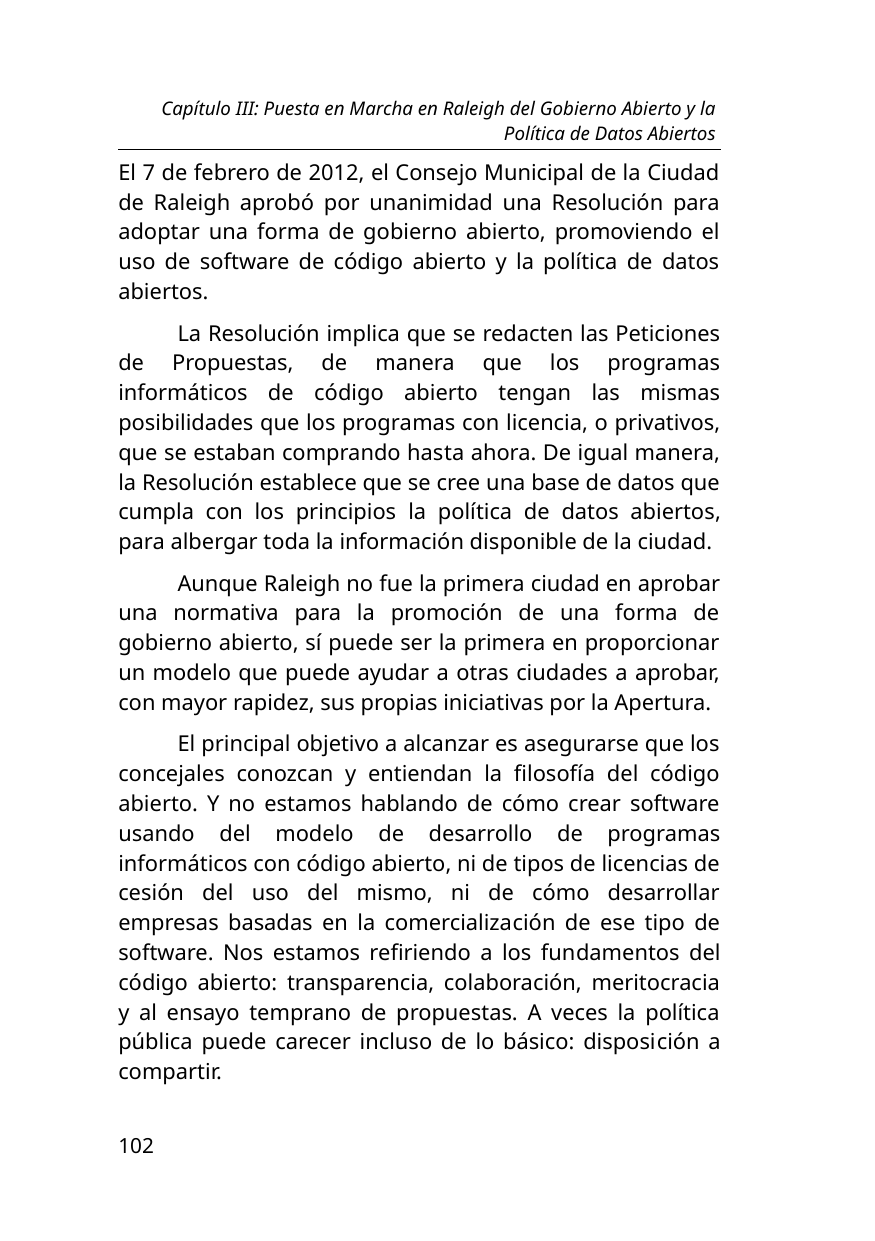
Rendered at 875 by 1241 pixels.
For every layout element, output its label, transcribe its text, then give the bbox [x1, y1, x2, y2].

text Aunque Raleigh no fue la primera ciudad en aprobar una normativa para la promoción de una forma de gobierno abierto, sí puede ser la primera en proporcionar un modelo que puede ayudar a otras ciudades a aprobar, con mayor ra­pidez, sus propias iniciativas por la Apertura. [118, 568, 721, 717]
text El 7 de febrero de 2012, el Consejo Municipal de la Ciudad de Raleigh aprobó por unanimidad una Resolución para adoptar una forma de gobierno abierto, promoviendo el uso de software de código abierto y la política de datos abiertos. [118, 157, 721, 306]
text El principal objetivo a alcanzar es asegurarse que los concejales conozcan y entiendan la filosofía del código abier­to. Y no estamos hablando de cómo crear software usando del modelo de desarrollo de programas informáticos con código abierto, ni de tipos de licencias de cesión del uso del mismo, ni de cómo desarrollar empresas basadas en la comercializa­ción de ese tipo de software. Nos estamos refiriendo a los fun­damentos del código abierto: transparencia, colaboración, meritocracia y al ensayo temprano de propuestas. A veces la política pública puede carecer incluso de lo básico: disposi­ción a compartir. [118, 728, 721, 1086]
text La Resolución implica que se redacten las Peticiones de Propuestas, de manera que los programas informáticos de có­digo abierto tengan las mismas posibilidades que los progra­mas con licencia, o privativos, que se estaban comprando has­ta ahora. De igual manera, la Resolución establece que se cree una base de datos que cumpla con los principios la polí­tica de datos abiertos, para albergar toda la información dis­ponible de la ciudad. [118, 317, 721, 556]
